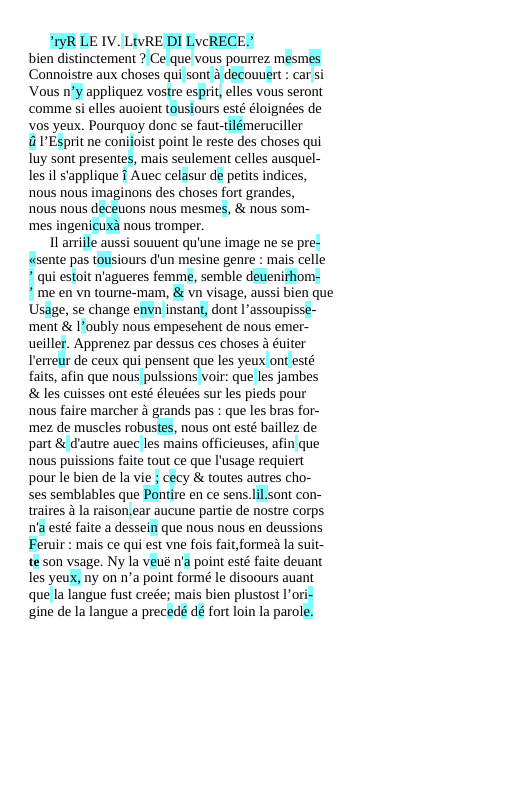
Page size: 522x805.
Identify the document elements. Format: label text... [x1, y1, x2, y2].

text ’ryR LE IV. LtvRE DI LvcRECE.’ bien distinctement ? Ce que vous pourrez mesmes Connoistre aux choses qui sont à decouuert : car si Vous n’y appliquez vostre esprit, elles vous seront comme si elles auoient tousiours esté éloignées de vos yeux. Pourquoy donc se faut-tilémeruciller û l’Esprit ne coniioist point le reste des choses qui luy sont presentes, mais seulement celles ausquel- les il s'applique î Auec celasur de petits indices, nous nous imaginons des choses fort grandes, nous nous deceuons nous mesmes, & nous som- mes ingenicuxà nous tromper. [29, 33, 412, 234]
text Il arriile aussi souuent qu'une image ne se pre- «sente pas tousiours d'un mesine genre : mais celle ’ qui estoit n'agueres femme, semble deuenirhom- ’ me en vn tourne-mam, & vn visage, aussi bien que Usage, se change envn instant, dont l’assoupisse- ment & l’oubly nous empesehent de nous emer- ueiller. Apprenez par dessus ces choses à éuiter l'erreur de ceux qui pensent que les yeux ont esté faits, afin que nous pulssions voir: que les jambes & les cuisses ont esté éleuées sur les pieds pour nous faire marcher à grands pas : que les bras for- mez de muscles robustes, nous ont esté baillez de part & d'autre auec les mains officieuses, afin que nous puissions faite tout ce que l'usage requiert pour le bien de la vie ; cecy & toutes autres cho- ses semblables que Pontire en ce sens.lil.sont con- traires à la raison.ear aucune partie de nostre corps n'a esté faite a dessein que nous nous en deussions Feruir : mais ce qui est vne fois fait,formeà la suit- te son vsage. Ny la veuë n'a point esté faite deuant les yeux, ny on n’a point formé le disoours auant que la langue fust creée; mais bien plustost l’ori- gine de la langue a precedé dé fort loin la parole. [29, 234, 412, 619]
